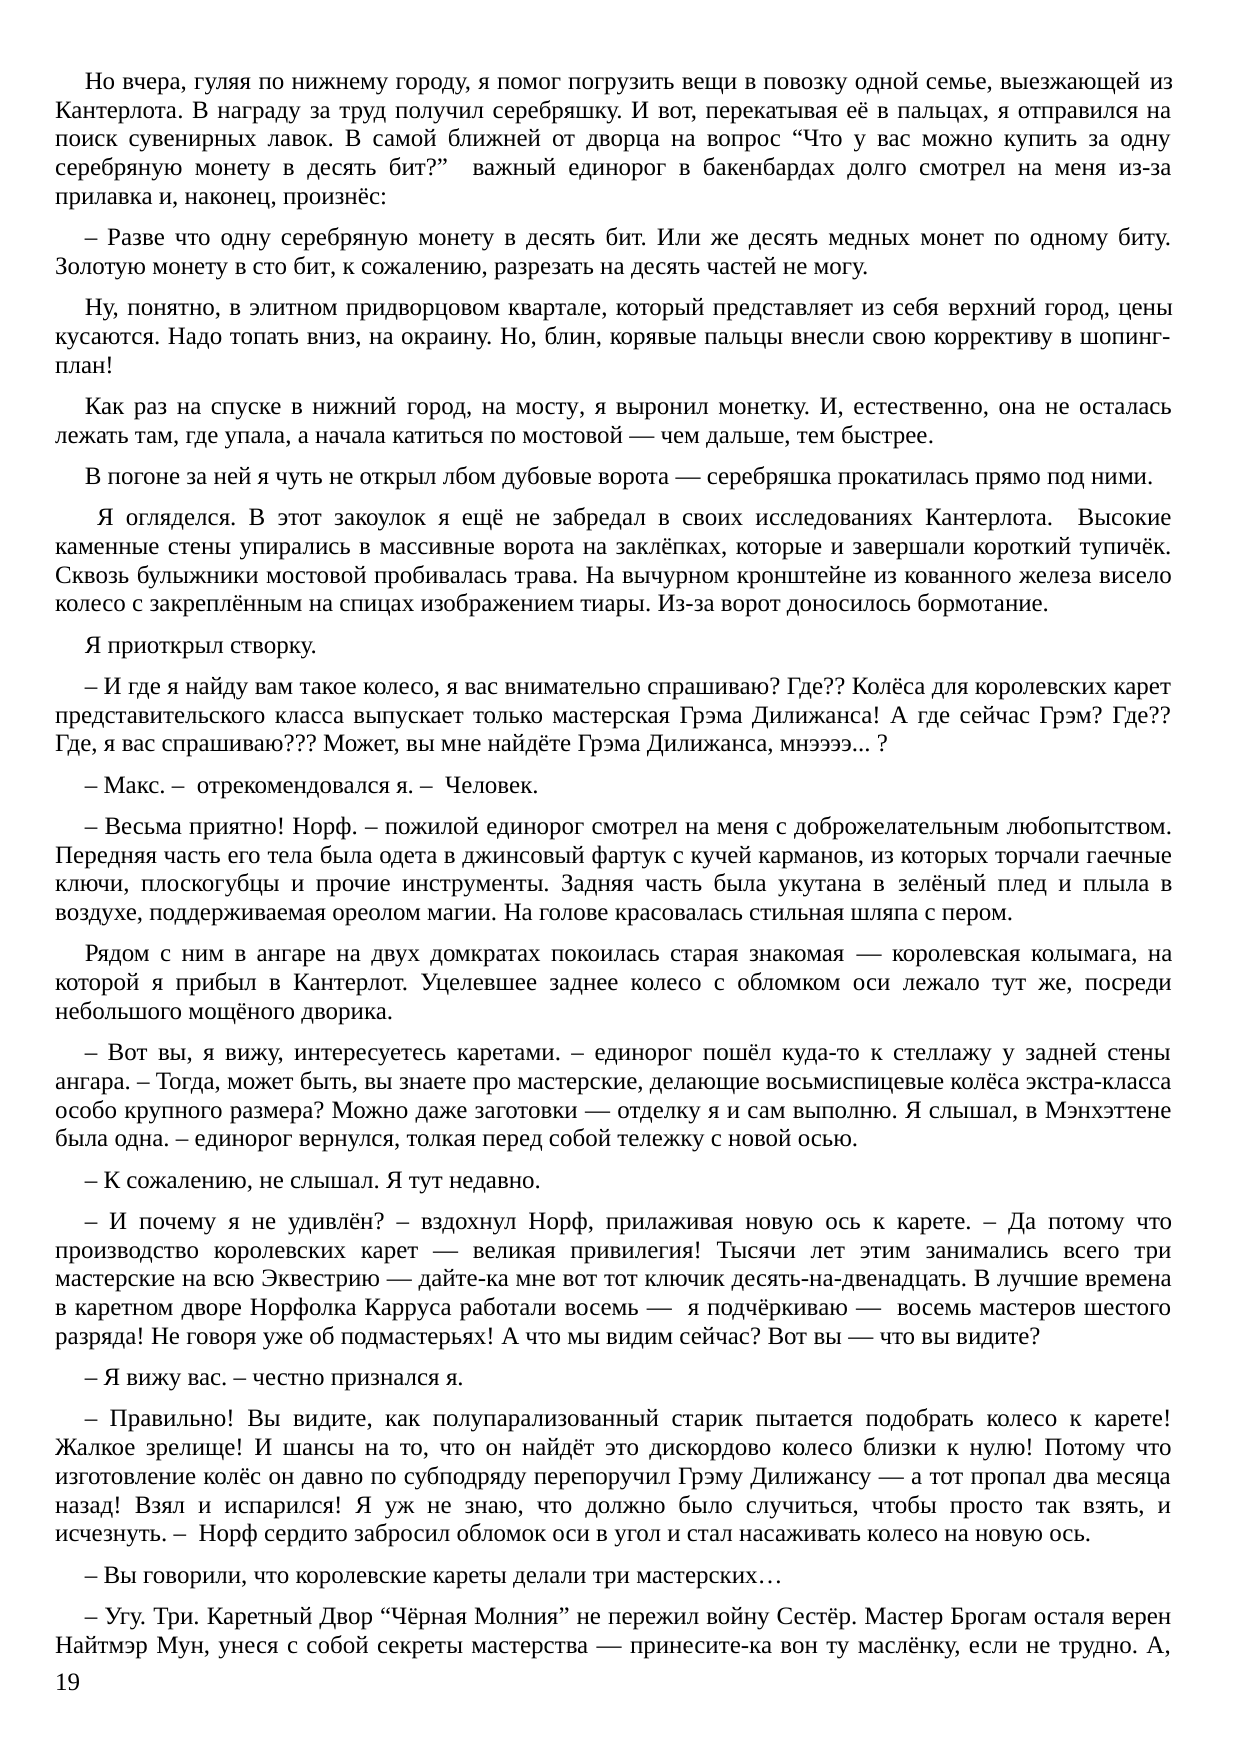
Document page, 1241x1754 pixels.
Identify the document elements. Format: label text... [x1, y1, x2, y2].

text Я огляделся. В этот закоулок я ещё не забредал в своих исследованиях Кантерлота. Высокие каменные стены упирались в массивные ворота на заклёпках, которые и завершали короткий тупичёк. Сквозь булыжники мостовой пробивалась трава. На вычурном кронштейне из кованного железа висело колесо с закреплённым на спицах изображением тиары. Из-за ворот доносилось бормотание. [55, 502, 1173, 617]
text – Угу. Три. Каретный Двор “Чёрная Молния” не пережил войну Сестёр. Мастер Брогам осталя верен Найтмэр Мун, унеся с собой секреты мастерства — принесите-ка вон ту маслёнку, если не трудно. А, [55, 1601, 1173, 1658]
text – И почему я не удивлён? – вздохнул Норф, прилаживая новую ось к карете. – Да потому что производство королевских карет — великая привилегия! Тысячи лет этим занимались всего три мастерские на всю Эквестрию — дайте-ка мне вот тот ключик десять-на-двенадцать. В лучшие времена в каретном дворе Норфолка Карруса работали восемь — я подчёркиваю — восемь мастеров шестого разряда! Не говоря уже об подмастерьях! А что мы видим сейчас? Вот вы — что вы видите? [55, 1206, 1173, 1350]
text – Правильно! Вы видите, как полупарализованный старик пытается подобрать колесо к карете! Жалкое зрелище! И шансы на то, что он найдёт это дискордово колесо близки к нулю! Потому что изготовление колёс он давно по субподряду перепоручил Грэму Дилижансу — а тот пропал два месяца назад! Взял и испарился! Я уж не знаю, что должно было случиться, чтобы просто так взять, и исчезнуть. – Норф сердито забросил обломок оси в угол и стал насаживать колесо на новую ось. [55, 1403, 1173, 1547]
text – Вы говорили, что королевские кареты делали три мастерских… [55, 1560, 1173, 1588]
text Я приоткрыл створку. [55, 630, 1173, 658]
text – Я вижу вас. – честно признался я. [55, 1362, 1173, 1391]
text – Разве что одну серебряную монету в десять бит. Или же десять медных монет по одному биту. Золотую монету в сто бит, к сожалению, разрезать на десять частей не могу. [55, 222, 1173, 280]
text – Весьма приятно! Норф. – пожилой единорог смотрел на меня с доброжелательным любопытством. Передняя часть его тела была одета в джинсовый фартук с кучей карманов, из которых торчали гаечные ключи, плоскогубцы и прочие инструменты. Задняя часть была укутана в зелёный плед и плыла в воздухе, поддерживаемая ореолом магии. На голове красовалась стильная шляпа с пером. [55, 811, 1173, 926]
text – К сожалению, не слышал. Я тут недавно. [55, 1165, 1173, 1193]
text – И где я найду вам такое колесо, я вас внимательно спрашиваю? Где?? Колёса для королевских карет представительского класса выпускает только мастерская Грэма Дилижанса! А где сейчас Грэм? Где?? Где, я вас спрашиваю??? Может, вы мне найдёте Грэма Дилижанса, мнээээ... ? [55, 671, 1173, 757]
text Но вчера, гуляя по нижнему городу, я помог погрузить вещи в повозку одной семье, выезжающей из Кантерлота. В награду за труд получил серебряшку. И вот, перекатывая её в пальцах, я отправился на поиск сувенирных лавок. В самой ближней от дворца на вопрос “Что у вас можно купить за одну серебряную монету в десять бит?” важный единорог в бакенбардах долго смотрел на меня из-за прилавка и, наконец, произнёс: [55, 66, 1173, 210]
text Ну, понятно, в элитном придворцовом квартале, который представляет из себя верхний город, цены кусаются. Надо топать вниз, на окраину. Но, блин, корявые пальцы внесли свою коррективу в шопинг-план! [55, 292, 1173, 378]
text – Макс. – отрекомендовался я. – Человек. [55, 770, 1173, 798]
text Рядом с ним в ангаре на двух домкратах покоилась старая знакомая — королевская колымага, на которой я прибыл в Кантерлот. Уцелевшее заднее колесо с обломком оси лежало тут же, посреди небольшого мощёного дворика. [55, 938, 1173, 1025]
text Как раз на спуске в нижний город, на мосту, я выронил монетку. И, естественно, она не осталась лежать там, где упала, а начала катиться по мостовой — чем дальше, тем быстрее. [55, 391, 1173, 448]
text В погоне за ней я чуть не открыл лбом дубовые ворота — серебряшка прокатилась прямо под ними. [55, 461, 1173, 490]
text – Вот вы, я вижу, интересуетесь каретами. – единорог пошёл куда-то к стеллажу у задней стены ангара. – Тогда, может быть, вы знаете про мастерские, делающие восьмиспицевые колёса экстра-класса особо крупного размера? Можно даже заготовки — отделку я и сам выполню. Я слышал, в Мэнхэттене была одна. – единорог вернулся, толкая перед собой тележку с новой осью. [55, 1037, 1173, 1152]
